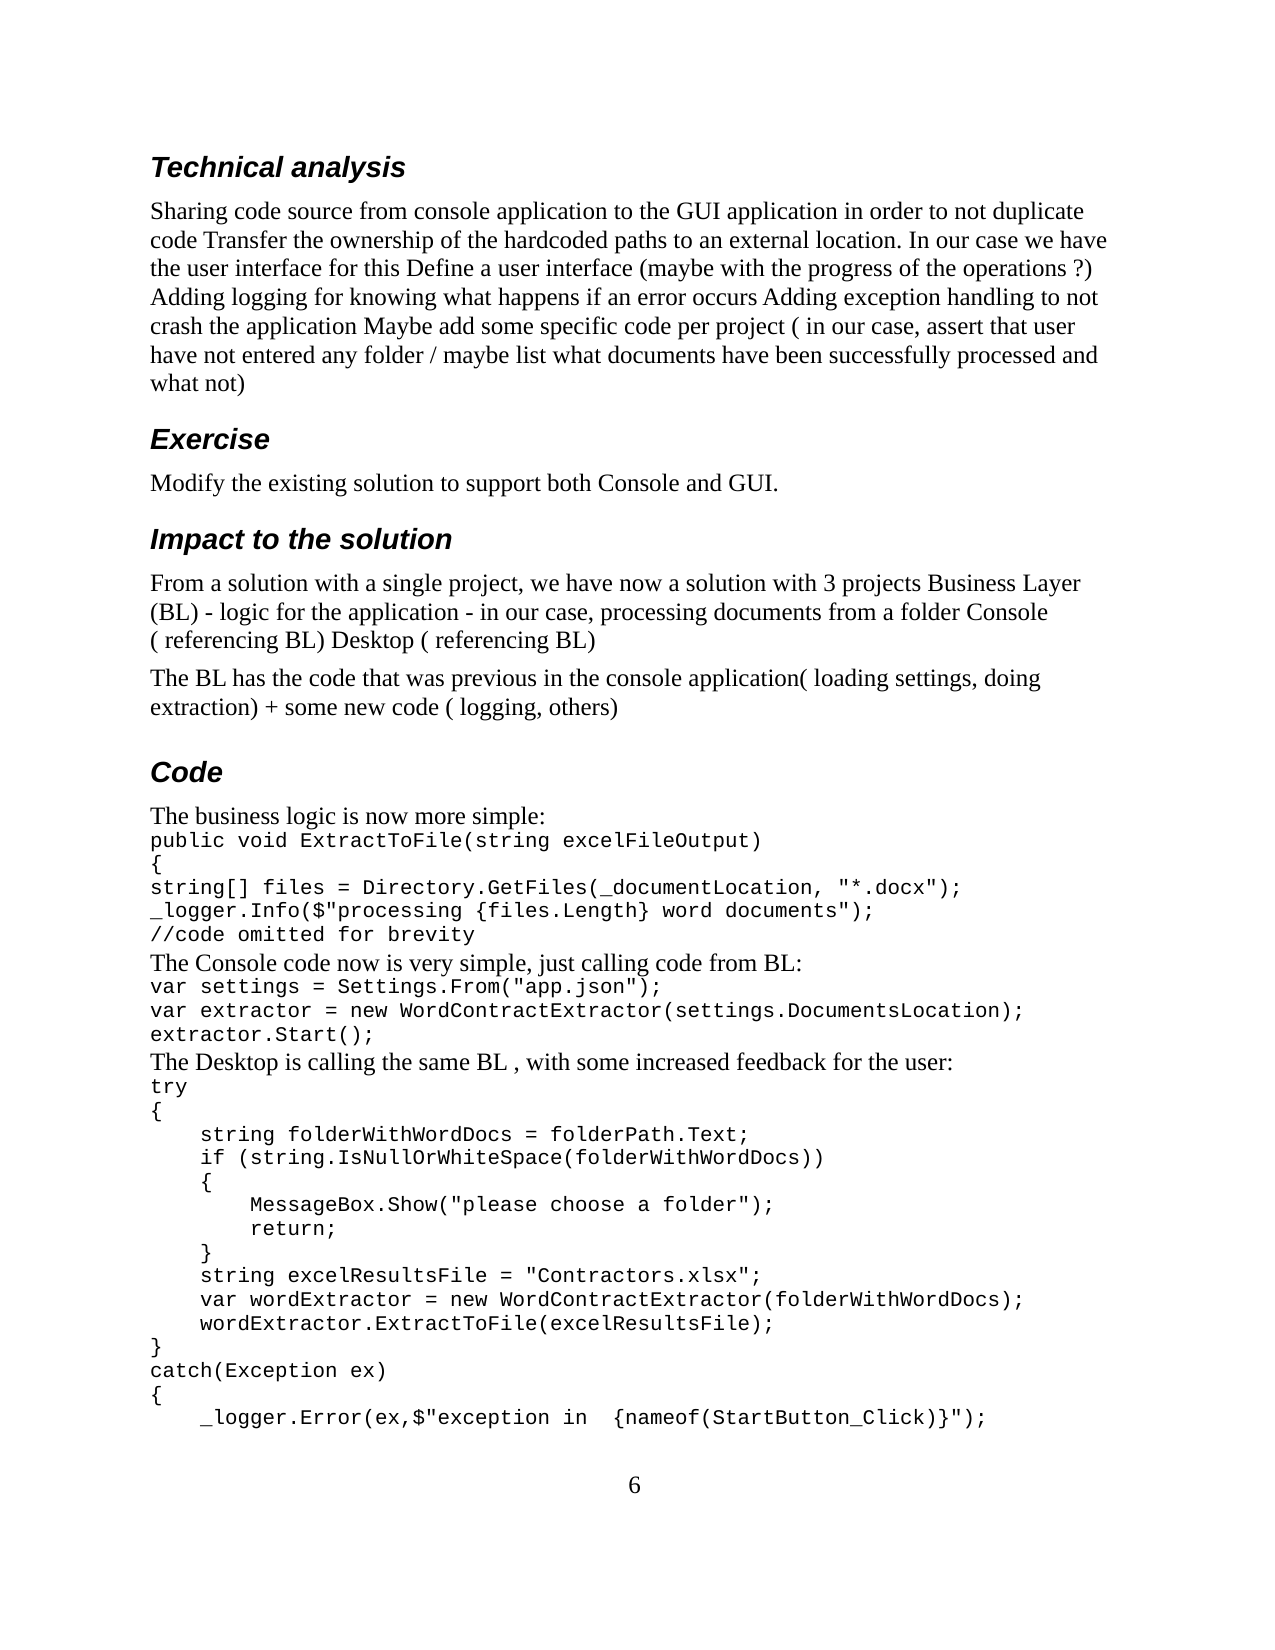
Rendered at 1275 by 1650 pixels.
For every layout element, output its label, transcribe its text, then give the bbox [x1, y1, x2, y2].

text var wordExtractor = new WordContractExtractor(folderWithWordDocs); [150, 1289, 1125, 1313]
text { [150, 1100, 1125, 1123]
text } [150, 1336, 1125, 1360]
text if (string.IsNullOrWhiteSpace(folderWithWordDocs)) [150, 1147, 1125, 1171]
text { [150, 1384, 1125, 1407]
text _logger.Info($"processing {files.Length} word documents"); [150, 901, 1125, 924]
text string[] files = Directory.GetFiles(_documentLocation, "*.docx"); [150, 877, 1125, 901]
text The Console code now is very simple, just calling code from BL: [150, 948, 1125, 977]
subtitle Exercise [150, 422, 1125, 456]
subtitle Impact to the solution [150, 522, 1125, 556]
subtitle Code [150, 755, 1125, 788]
text The Desktop is calling the same BL , with some increased feedback for the user: [150, 1047, 1125, 1076]
text { [150, 853, 1125, 877]
text var settings = Settings.From("app.json"); [150, 977, 1125, 1000]
text From a solution with a single project, we have now a solution with 3 projects Business Layer (BL) - logic for the application - in our case, processing documents from a folder Console ( referencing BL) Desktop ( referencing BL) [150, 568, 1125, 654]
text extractor.Start(); [150, 1024, 1125, 1047]
text catch(Exception ex) [150, 1360, 1125, 1384]
text The business logic is now more simple: [150, 801, 1125, 829]
text string folderWithWordDocs = folderPath.Text; [150, 1123, 1125, 1147]
text return; [150, 1218, 1125, 1242]
text var extractor = new WordContractExtractor(settings.DocumentsLocation); [150, 1000, 1125, 1024]
subtitle Technical analysis [150, 150, 1125, 183]
text public void ExtractToFile(string excelFileOutput) [150, 829, 1125, 853]
text } [150, 1242, 1125, 1265]
text { [150, 1171, 1125, 1194]
text The BL has the code that was previous in the console application( loading settings, doing extraction) + some new code ( logging, others) [150, 663, 1125, 721]
text Sharing code source from console application to the GUI application in order to not duplicate code Transfer the ownership of the hardcoded paths to an external location. In our case we have the user interface for this Define a user interface (maybe with the progress of the operations ?) Adding logging for knowing what happens if an error occurs Adding exception handling to not crash the application Maybe add some specific code per project ( in our case, assert that user have not entered any folder / maybe list what documents have been successfully processed and what not) [150, 196, 1125, 397]
text try [150, 1076, 1125, 1100]
text wordExtractor.ExtractToFile(excelResultsFile); [150, 1313, 1125, 1336]
text MessageBox.Show("please choose a folder"); [150, 1194, 1125, 1218]
text //code omitted for brevity [150, 924, 1125, 948]
text _logger.Error(ex,$"exception in {nameof(StartButton_Click)}"); [150, 1407, 1125, 1431]
text Modify the existing solution to support both Console and GUI. [150, 468, 1125, 497]
text string excelResultsFile = "Contractors.xlsx"; [150, 1265, 1125, 1289]
